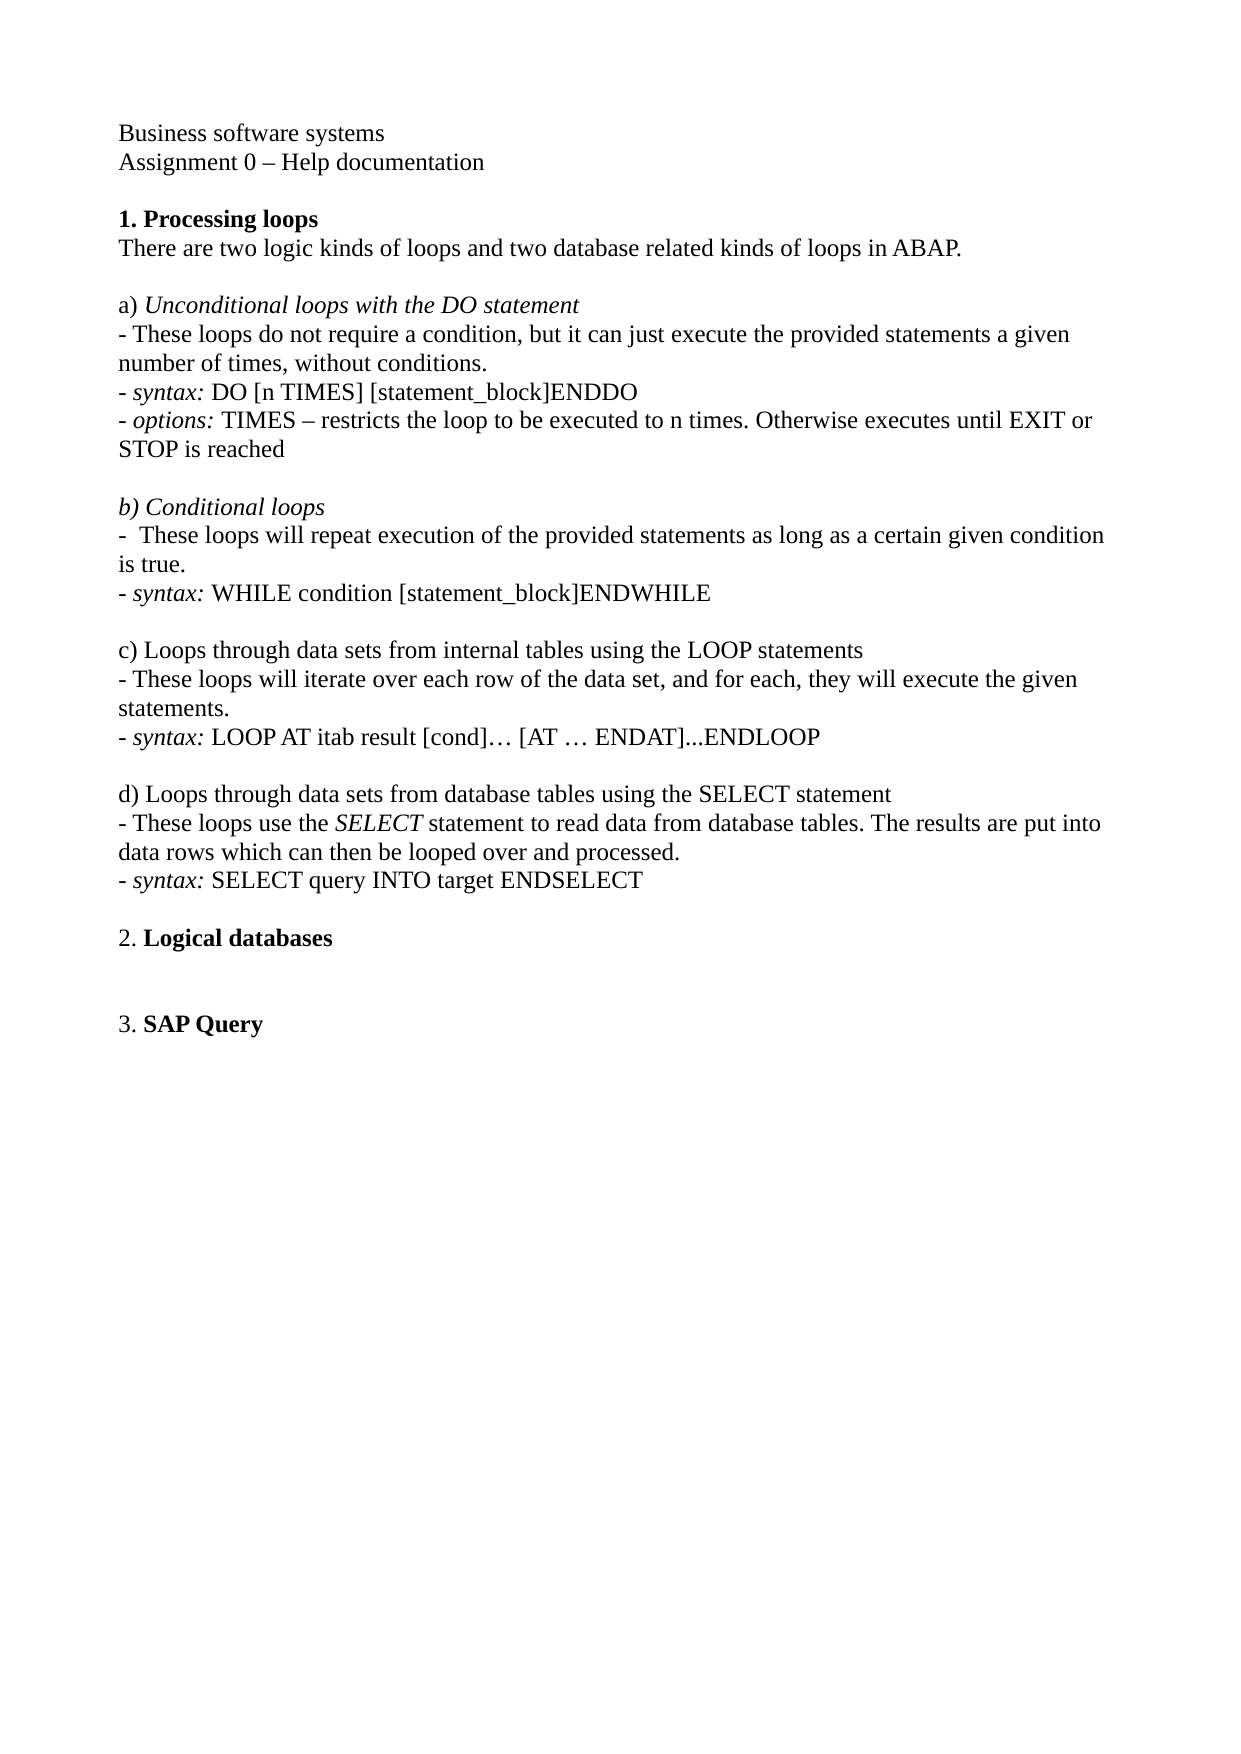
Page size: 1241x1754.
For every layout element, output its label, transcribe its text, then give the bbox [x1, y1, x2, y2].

text b) Conditional loops [118, 492, 1122, 521]
text - options: TIMES – restricts the loop to be executed to n times. Otherwise executes until EXIT or STOP is reached [118, 406, 1122, 463]
text - These loops do not require a condition, but it can just execute the provided statements a given number of times, without conditions. [118, 319, 1122, 377]
text - syntax: DO [n TIMES] [statement_block]ENDDO [118, 377, 1122, 406]
text Business software systems [118, 118, 1122, 147]
text c) Loops through data sets from internal tables using the LOOP statements [118, 636, 1122, 664]
text - These loops will iterate over each row of the data set, and for each, they will execute the given statements. [118, 664, 1122, 722]
text There are two logic kinds of loops and two database related kinds of loops in ABAP. [118, 233, 1122, 262]
text Assignment 0 – Help documentation [118, 147, 1122, 176]
text 2. Logical databases [118, 923, 1122, 952]
text 3. SAP Query [118, 1009, 1122, 1038]
text - These loops use the SELECT statement to read data from database tables. The results are put into data rows which can then be looped over and processed. [118, 808, 1122, 866]
text d) Loops through data sets from database tables using the SELECT statement [118, 779, 1122, 808]
text - syntax: WHILE condition [statement_block]ENDWHILE [118, 578, 1122, 607]
text - These loops will repeat execution of the provided statements as long as a certain given condition is true. [118, 521, 1122, 578]
text - syntax: LOOP AT itab result [cond]… [AT … ENDAT]...ENDLOOP [118, 722, 1122, 751]
text a) Unconditional loops with the DO statement [118, 291, 1122, 319]
text - syntax: SELECT query INTO target ENDSELECT [118, 866, 1122, 894]
text 1. Processing loops [118, 204, 1122, 233]
